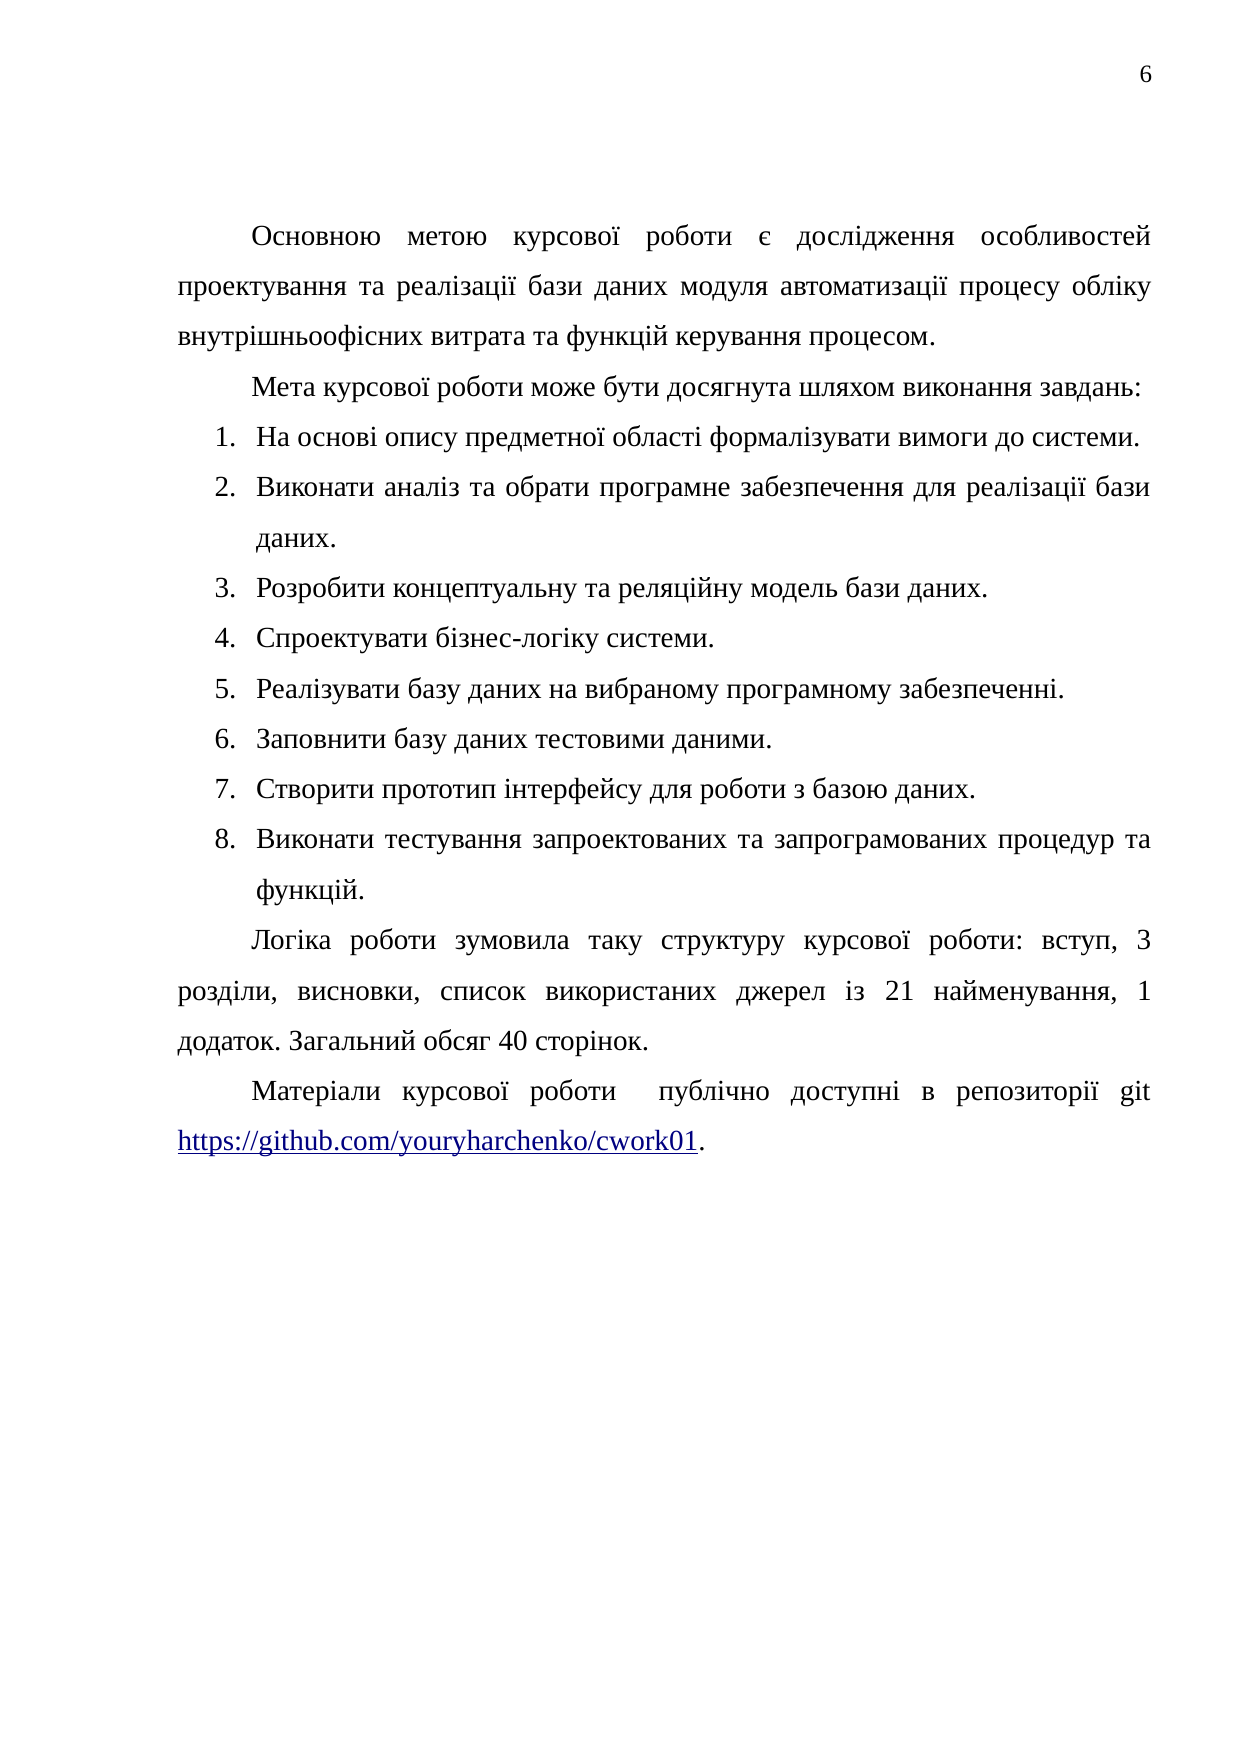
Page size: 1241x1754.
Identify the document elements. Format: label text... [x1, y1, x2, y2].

text Мета курсової роботи може бути досягнута шляхом виконання завдань: [177, 369, 1152, 402]
list Заповнити базу даних тестовими даними. [214, 721, 1152, 754]
list Спроектувати бізнес-логіку системи. [214, 620, 1152, 654]
text Матеріали курсової роботи публічно доступні в репозиторії git https://github.com/youryharchenko/cwork01. [177, 1073, 1152, 1157]
list Виконати аналіз та обрати програмне забезпечення для реалізації бази даних. [214, 469, 1152, 553]
list Створити прототип інтерфейсу для роботи з базою даних. [214, 771, 1152, 805]
list Розробити концептуальну та реляційну модель бази даних. [214, 570, 1152, 604]
text Логіка роботи зумовила таку структуру курсової роботи: вступ, 3 розділи, висновки, список використаних джерел із 21 найменування, 1 додаток. Загальний обсяг 40 сторінок. [177, 922, 1152, 1056]
list На основі опису предметної області формалізувати вимоги до системи. [214, 419, 1152, 453]
list Реалізувати базу даних на вибраному програмному забезпеченні. [214, 671, 1152, 704]
list Виконати тестування запроектованих та запрограмованих процедур та функцій. [214, 822, 1152, 906]
text Основною метою курсової роботи є дослідження особливостей проектування та реалізації бази даних модуля автоматизації процесу обліку внутрішньоофісних витрата та функцій керування процесом. [177, 218, 1152, 352]
